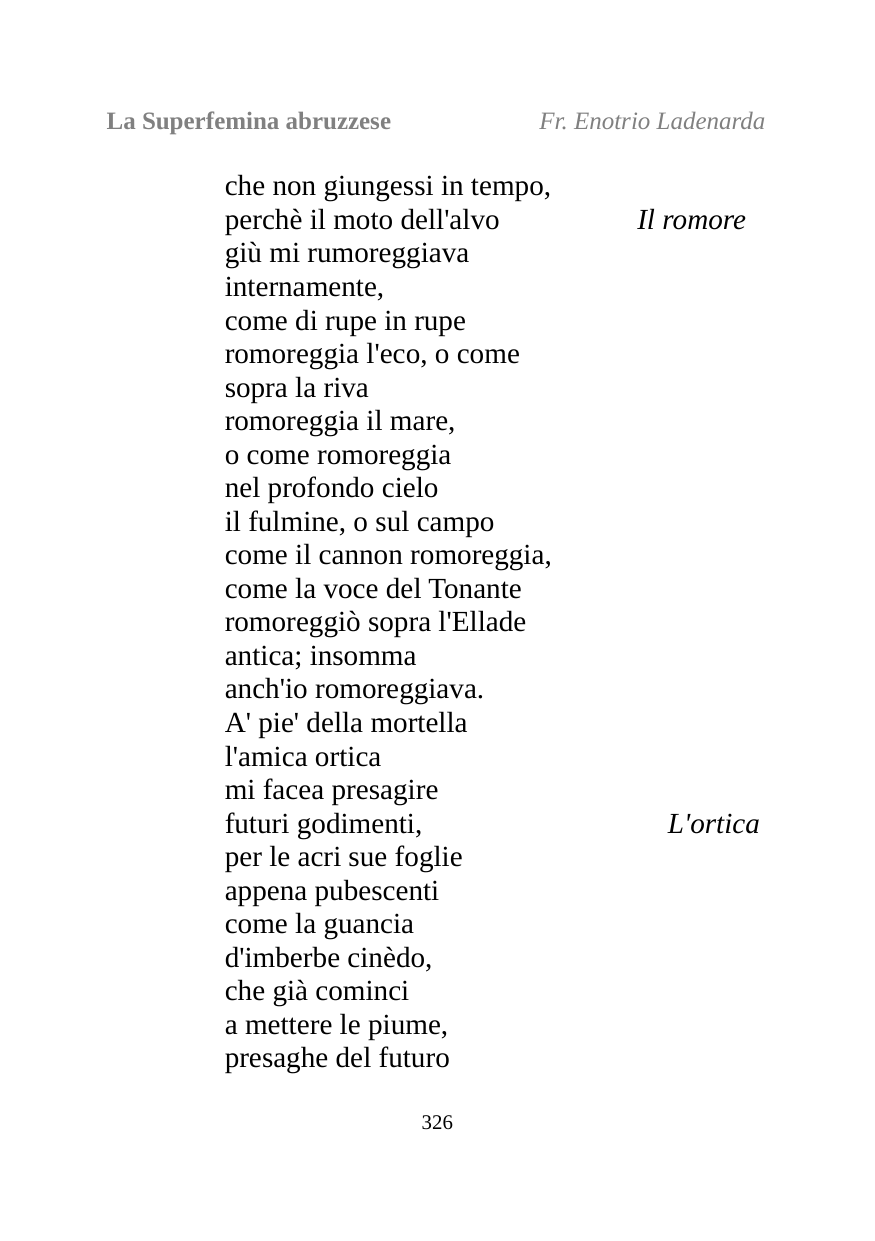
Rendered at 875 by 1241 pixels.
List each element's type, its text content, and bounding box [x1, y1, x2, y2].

text che non giungessi in tempo, perchè il moto dell'alvo Il romore giù mi rumoreggiava internamente, come di rupe in rupe romoreggia l'eco, o come sopra la riva romoreggia il mare, o come romoreggia nel profondo cielo il fulmine, o sul campo come il cannon romoreggia, come la voce del Tonante romoreggiò sopra l'Ellade antica; insomma anch'io romoreggiava. A' pie' della mortella l'amica ortica mi facea presagire futuri godimenti, L'ortica per le acri sue foglie appena pubescenti come la guancia d'imberbe cinèdo, che già cominci a mettere le piume, presaghe del futuro [224, 168, 768, 1074]
